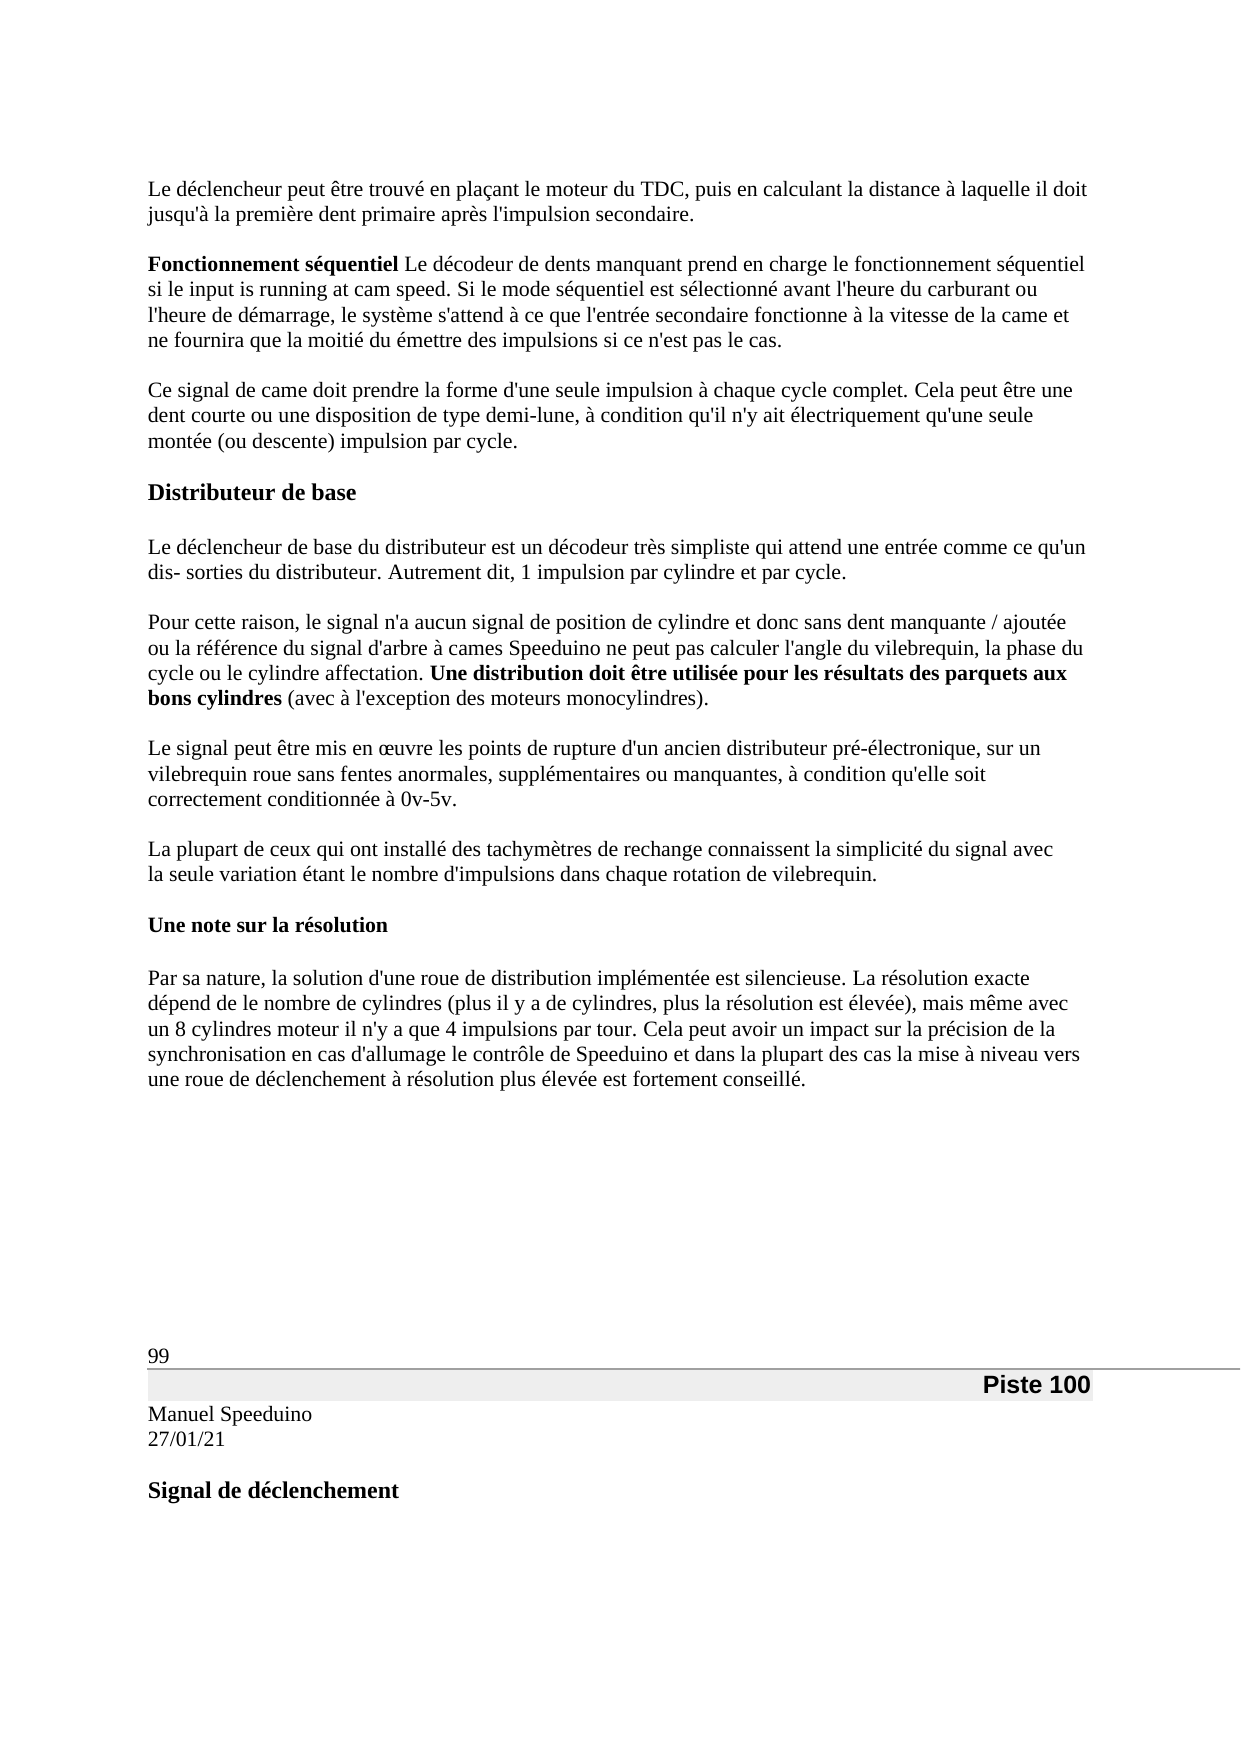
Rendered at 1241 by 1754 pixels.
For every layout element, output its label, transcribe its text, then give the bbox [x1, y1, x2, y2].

text 27/01/21 [148, 1426, 1093, 1451]
text ou la référence du signal d'arbre à cames Speeduino ne peut pas calculer l'angle du vilebrequin, la phase du cycle ou le cylindre affectation. Une distribution doit être utilisée pour les résultats des parquets aux bons cylindres (avec à l'exception des moteurs monocylindres). [148, 634, 1093, 710]
text Fonctionnement séquentiel Le décodeur de dents manquant prend en charge le fonctionnement séquentiel si le input is running at cam speed. Si le mode séquentiel est sélectionné avant l'heure du carburant ou l'heure de démarrage, le système s'attend à ce que l'entrée secondaire fonctionne à la vitesse de la came et ne fournira que la moitié du émettre des impulsions si ce n'est pas le cas. [148, 251, 1093, 352]
text La plupart de ceux qui ont installé des tachymètres de rechange connaissent la simplicité du signal avec [148, 836, 1093, 861]
text Une note sur la résolution [148, 912, 1093, 937]
text Pour cette raison, le signal n'a aucun signal de position de cylindre et donc sans dent manquante / ajoutée [148, 609, 1093, 634]
text Distributeur de base [148, 478, 1093, 506]
text Par sa nature, la solution d'une roue de distribution implémentée est silencieuse. La résolution exacte dépend de le nombre de cylindres (plus il y a de cylindres, plus la résolution est élevée), mais même avec un 8 cylindres moteur il n'y a que 4 impulsions par tour. Cela peut avoir un impact sur la précision de la synchronisation en cas d'allumage le contrôle de Speeduino et dans la plupart des cas la mise à niveau vers une roue de déclenchement à résolution plus élevée est fortement conseillé. [148, 965, 1093, 1091]
text Manuel Speeduino [148, 1401, 1093, 1426]
text Signal de déclenchement [148, 1476, 1093, 1504]
text Le déclencheur peut être trouvé en plaçant le moteur du TDC, puis en calculant la distance à laquelle il doit [148, 176, 1093, 201]
text Le signal peut être mis en œuvre les points de rupture d'un ancien distributeur pré-électronique, sur un vilebrequin roue sans fentes anormales, supplémentaires ou manquantes, à condition qu'elle soit correctement conditionnée à 0v-5v. [148, 735, 1093, 811]
text Ce signal de came doit prendre la forme d'une seule impulsion à chaque cycle complet. Cela peut être une dent courte ou une disposition de type demi-lune, à condition qu'il n'y ait électriquement qu'une seule montée (ou descente) impulsion par cycle. [148, 377, 1093, 453]
text la seule variation étant le nombre d'impulsions dans chaque rotation de vilebrequin. [148, 861, 1093, 887]
text jusqu'à la première dent primaire après l'impulsion secondaire. [148, 201, 1093, 226]
text Le déclencheur de base du distributeur est un décodeur très simpliste qui attend une entrée comme ce qu'un dis- sorties du distributeur. Autrement dit, 1 impulsion par cylindre et par cycle. [148, 534, 1093, 584]
text 99 [148, 1343, 1093, 1368]
table_header Piste 100 [148, 1370, 1093, 1401]
